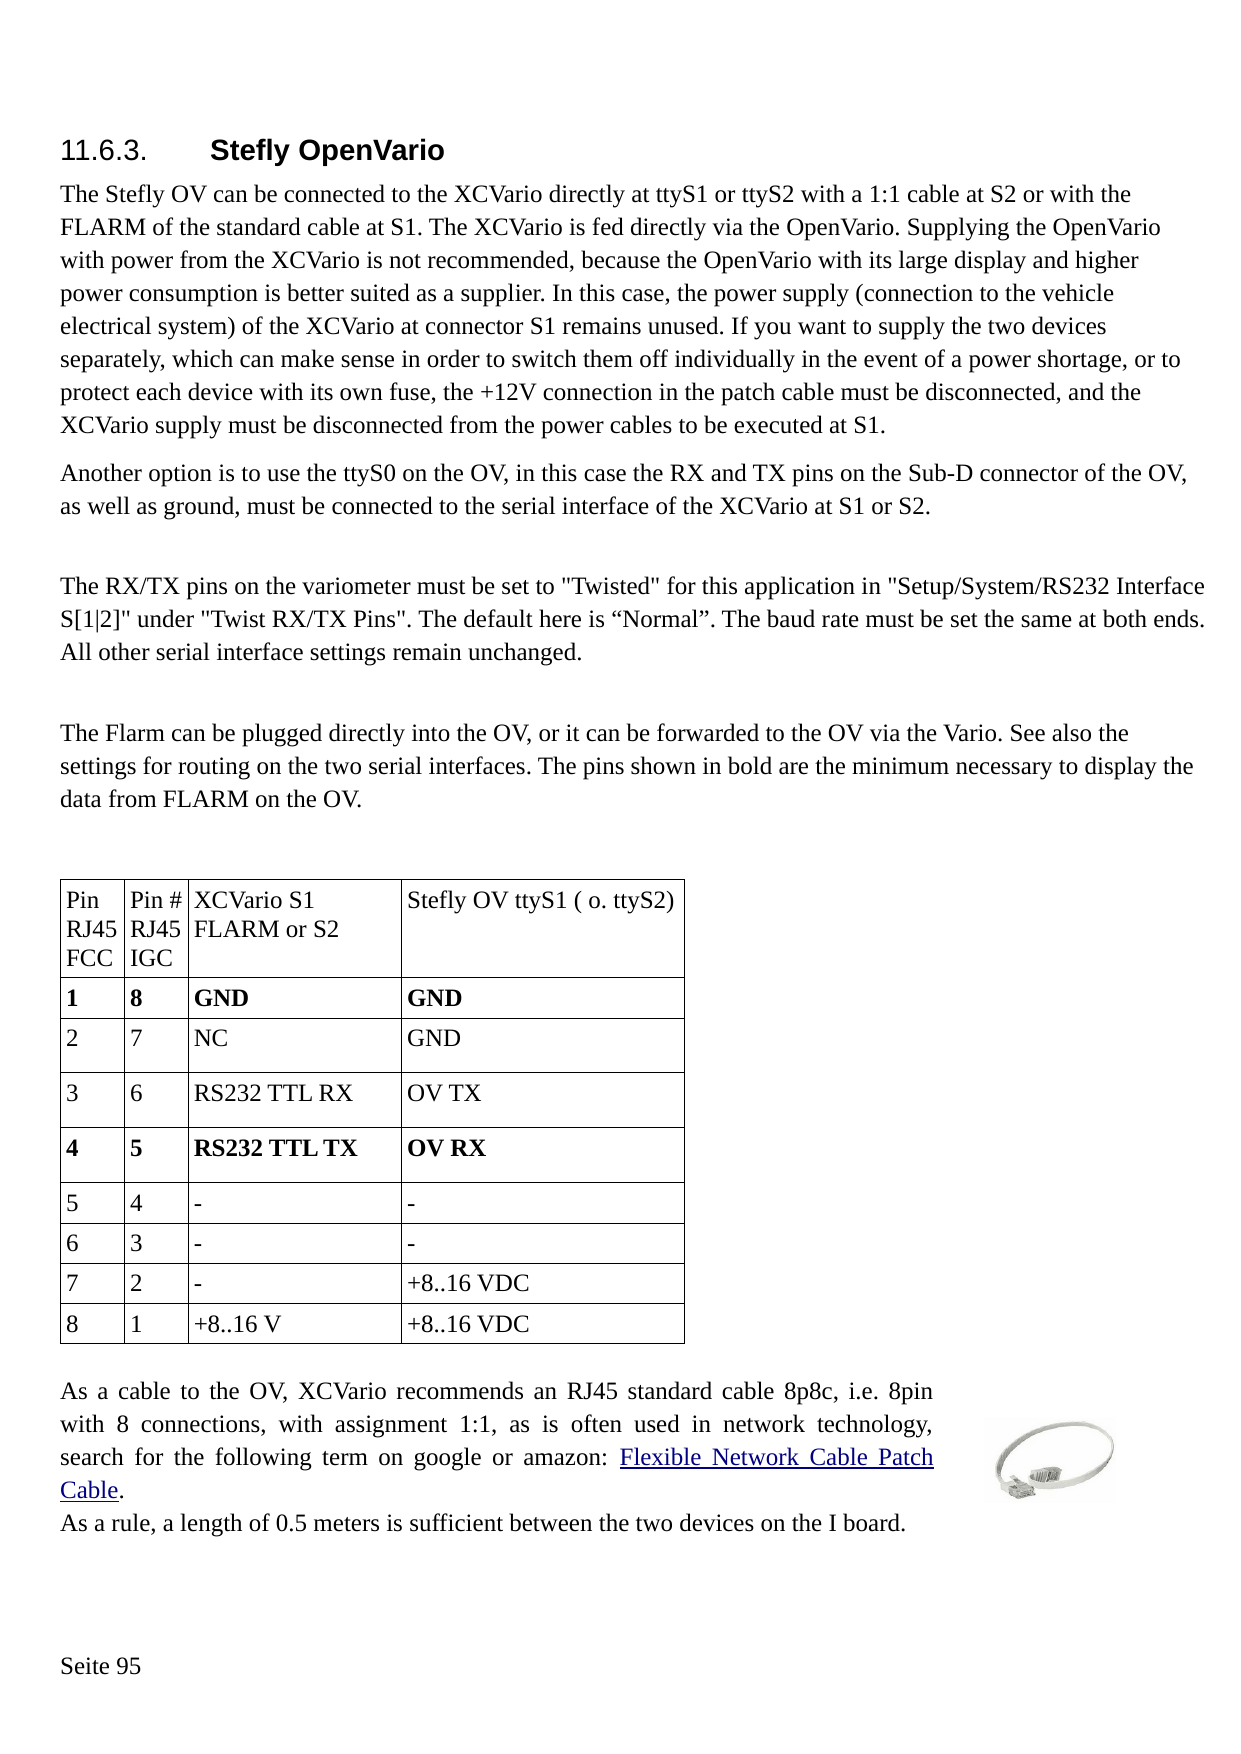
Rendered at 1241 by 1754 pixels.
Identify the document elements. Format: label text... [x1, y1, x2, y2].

table_header XCVario S1 FLARM or S2 [189, 880, 401, 977]
table_cell 8 [61, 1304, 124, 1343]
text The Stefly OV can be connected to the XCVario directly at ttyS1 or ttyS2 with a 1:1 cable at S2 or with the FLARM of the standard cable at S1. The XCVario is fed directly via the OpenVario. Supplying the OpenVario with power from the XCVario is not recommended, because the OpenVario with its large display and higher power consumption is better suited as a supplier. In this case, the power supply (connection to the vehicle electrical system) of the XCVario at connector S1 remains unused. If you want to supply the two devices separately, which can make sense in order to switch them off individually in the event of a power shortage, or to protect each device with its own fuse, the +12V connection in the patch cable must be disconnected, and the XCVario supply must be disconnected from the power cables to be executed at S1. [60, 179, 1207, 439]
table_cell 1 [125, 1304, 188, 1343]
table_cell GND [402, 978, 684, 1017]
table_header Pin # RJ45 IGC [125, 880, 188, 977]
table_cell 8 [125, 978, 188, 1017]
table_cell - [189, 1224, 401, 1263]
table_header Stefly OV ttyS1 ( o. ttyS2) [402, 880, 684, 977]
table_cell RS232 TTL TX [189, 1128, 401, 1182]
text As a cable to the OV, XCVario recommends an RJ45 standard cable 8p8c, i.e. 8pin with 8 connections, with assignment 1:1, as is often used in network technology, search for the following term on google or amazon: Flexible Network Cable Patch Cable. [60, 1376, 1207, 1539]
table_cell 3 [125, 1224, 188, 1263]
table_cell 6 [125, 1073, 188, 1127]
text As a rule, a length of 0.5 meters is sufficient between the two devices on the I board. [60, 1508, 934, 1537]
table_cell +8..16 VDC [402, 1304, 684, 1343]
table_header Pin RJ45 FCC [61, 880, 124, 977]
subtitle Stefly OpenVario [60, 133, 1207, 166]
table_cell 7 [61, 1264, 124, 1303]
table_cell GND [402, 1019, 684, 1072]
table_cell NC [189, 1019, 401, 1072]
text Another option is to use the ttyS0 on the OV, in this case the RX and TX pins on the Sub-D connector of the OV, as well as ground, must be connected to the serial interface of the XCVario at S1 or S2. [60, 458, 1207, 519]
table_cell - [402, 1224, 684, 1263]
table_cell OV RX [402, 1128, 684, 1182]
table_cell - [189, 1183, 401, 1222]
text The Flarm can be plugged directly into the OV, or it can be forwarded to the OV via the Vario. See also the settings for routing on the two serial interfaces. The pins shown in bold are the minimum necessary to display the data from FLARM on the OV. [60, 685, 1207, 813]
text The RX/TX pins on the variometer must be set to "Twisted" for this application in "Setup/System/RS232 Interface S[1|2]" under "Twist RX/TX Pins". The default here is “Normal”. The baud rate must be set the same at both ends. All other serial interface settings remain unchanged. [60, 538, 1207, 666]
table_cell OV TX [402, 1073, 684, 1127]
table_cell - [189, 1264, 401, 1303]
table_cell 5 [125, 1128, 188, 1182]
table_cell GND [189, 978, 401, 1017]
table_cell RS232 TTL RX [189, 1073, 401, 1127]
table_cell 6 [61, 1224, 124, 1263]
picture [964, 1409, 1148, 1510]
table_cell 2 [61, 1019, 124, 1072]
table_cell 4 [125, 1183, 188, 1222]
table_cell 2 [125, 1264, 188, 1303]
table_cell +8..16 VDC [402, 1264, 684, 1303]
table_cell 3 [61, 1073, 124, 1127]
table_cell 5 [61, 1183, 124, 1222]
table_cell 4 [61, 1128, 124, 1182]
table_cell - [402, 1183, 684, 1222]
table_cell 1 [61, 978, 124, 1017]
table_cell 7 [125, 1019, 188, 1072]
table_cell +8..16 V [189, 1304, 401, 1343]
